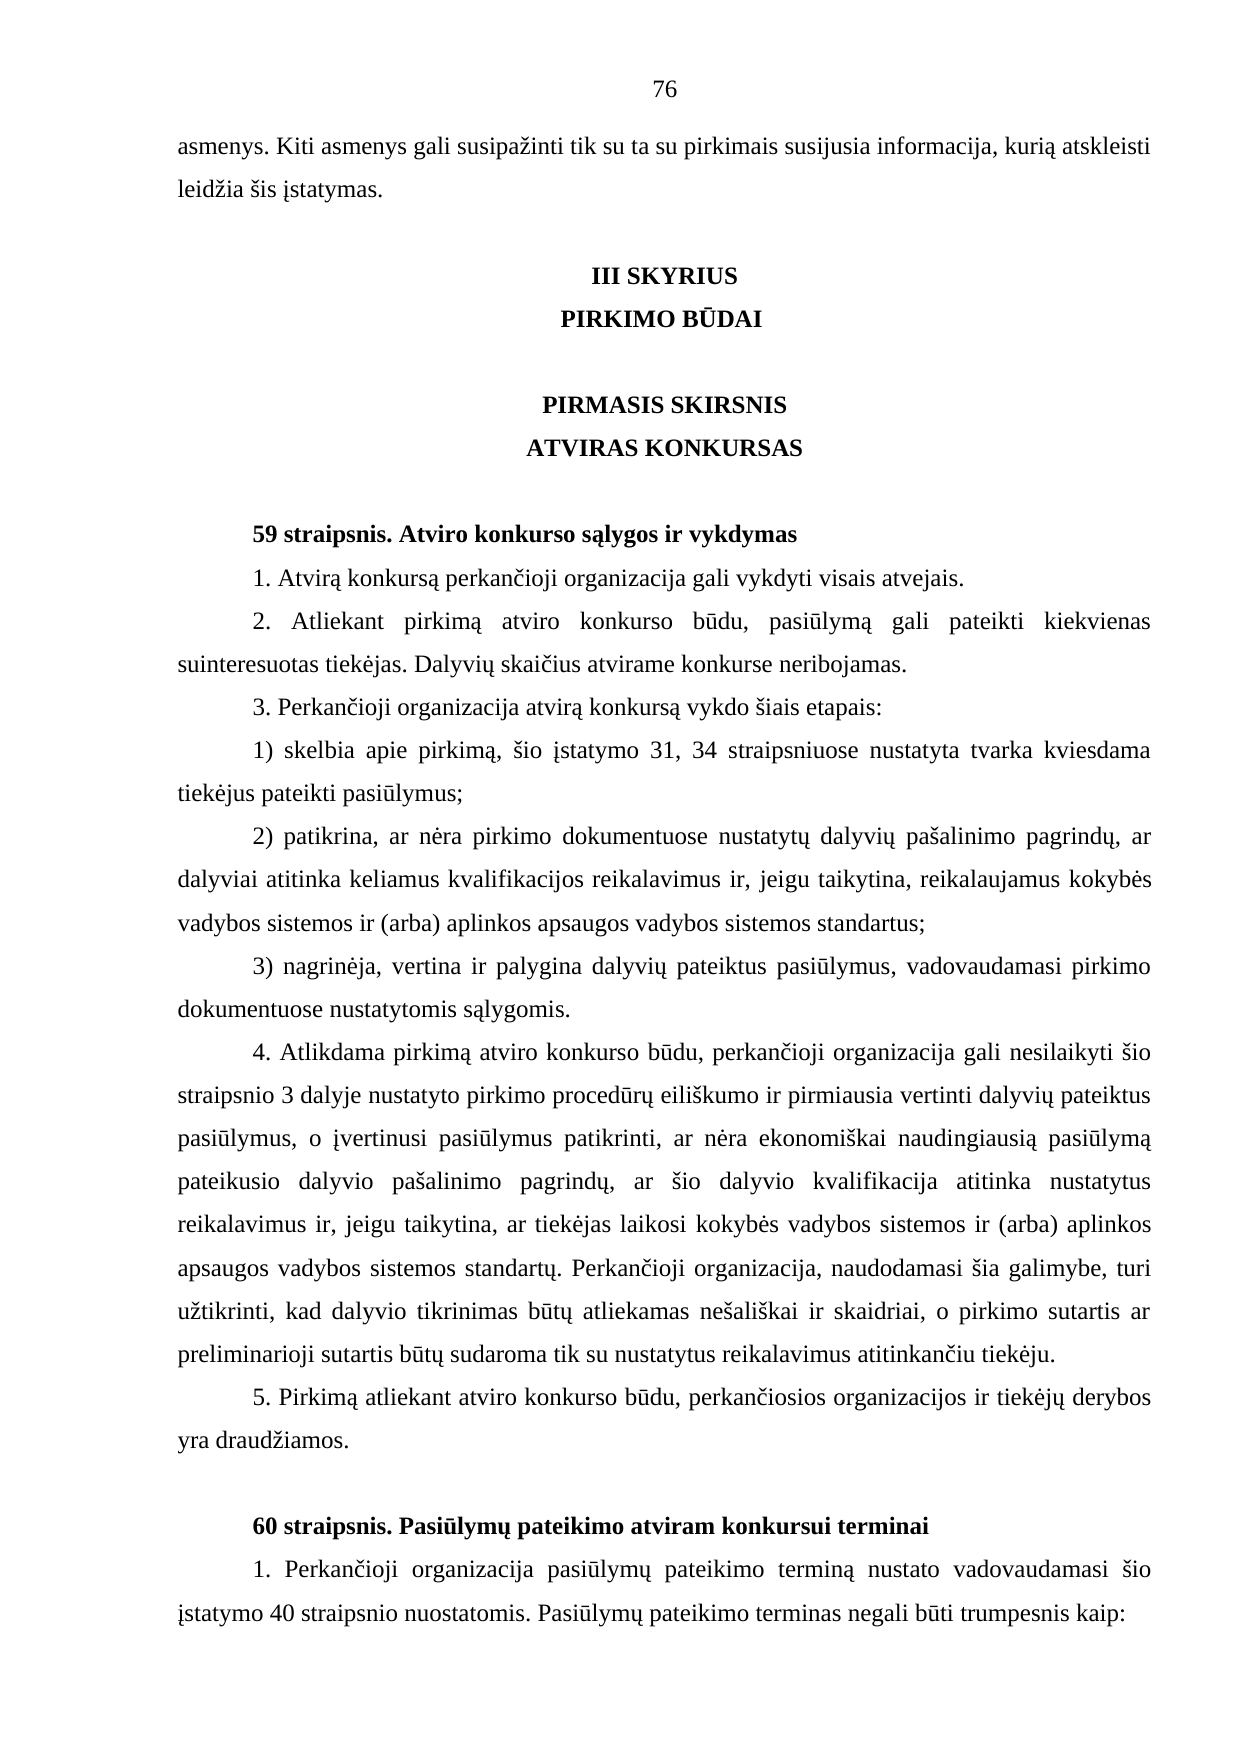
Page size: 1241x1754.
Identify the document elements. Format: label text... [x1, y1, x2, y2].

text 60 straipsnis. Pasiūlymų pateikimo atviram konkursui terminai [177, 1511, 1152, 1540]
text ATVIRAS KONKURSAS [177, 433, 1152, 462]
text 3) nagrinėja, vertina ir palygina dalyvių pateiktus pasiūlymus, vadovaudamasi pirkimo dokumentuose nustatytomis sąlygomis. [177, 951, 1152, 1023]
text 2. Atliekant pirkimą atviro konkurso būdu, pasiūlymą gali pateikti kiekvienas suinteresuotas tiekėjas. Dalyvių skaičius atvirame konkurse neribojamas. [177, 606, 1152, 678]
text 59 straipsnis. Atviro konkurso sąlygos ir vykdymas [177, 519, 1152, 548]
text 3. Perkančioji organizacija atvirą konkursą vykdo šiais etapais: [177, 692, 1152, 721]
text 5. Pirkimą atliekant atviro konkurso būdu, perkančiosios organizacijos ir tiekėjų derybos yra draudžiamos. [177, 1382, 1152, 1454]
text PIRMASIS SKIRSNIS [177, 390, 1152, 419]
text 4. Atlikdama pirkimą atviro konkurso būdu, perkančioji organizacija gali nesilaikyti šio straipsnio 3 dalyje nustatyto pirkimo procedūrų eiliškumo ir pirmiausia vertinti dalyvių pateiktus pasiūlymus, o įvertinusi pasiūlymus patikrinti, ar nėra ekonomiškai naudingiausią pasiūlymą pateikusio dalyvio pašalinimo pagrindų, ar šio dalyvio kvalifikacija atitinka nustatytus reikalavimus ir, jeigu taikytina, ar tiekėjas laikosi kokybės vadybos sistemos ir (arba) aplinkos apsaugos vadybos sistemos standartų. Perkančioji organizacija, naudodamasi šia galimybe, turi užtikrinti, kad dalyvio tikrinimas būtų atliekamas nešališkai ir skaidriai, o pirkimo sutartis ar preliminarioji sutartis būtų sudaroma tik su nustatytus reikalavimus atitinkančiu tiekėju. [177, 1037, 1152, 1368]
text III SKYRIUS [177, 261, 1152, 289]
text 1. Perkančioji organizacija pasiūlymų pateikimo terminą nustato vadovaudamasi šio įstatymo 40 straipsnio nuostatomis. Pasiūlymų pateikimo terminas negali būti trumpesnis kaip: [177, 1554, 1152, 1626]
text 2) patikrina, ar nėra pirkimo dokumentuose nustatytų dalyvių pašalinimo pagrindų, ar dalyviai atitinka keliamus kvalifikacijos reikalavimus ir, jeigu taikytina, reikalaujamus kokybės vadybos sistemos ir (arba) aplinkos apsaugos vadybos sistemos standartus; [177, 821, 1152, 936]
text PIRKIMO BŪDAI [177, 304, 1152, 333]
text 1. Atvirą konkursą perkančioji organizacija gali vykdyti visais atvejais. [177, 563, 1152, 591]
text asmenys. Kiti asmenys gali susipažinti tik su ta su pirkimais susijusia informacija, kurią atskleisti leidžia šis įstatymas. [177, 131, 1152, 203]
text 1) skelbia apie pirkimą, šio įstatymo 31, 34 straipsniuose nustatyta tvarka kviesdama tiekėjus pateikti pasiūlymus; [177, 735, 1152, 807]
